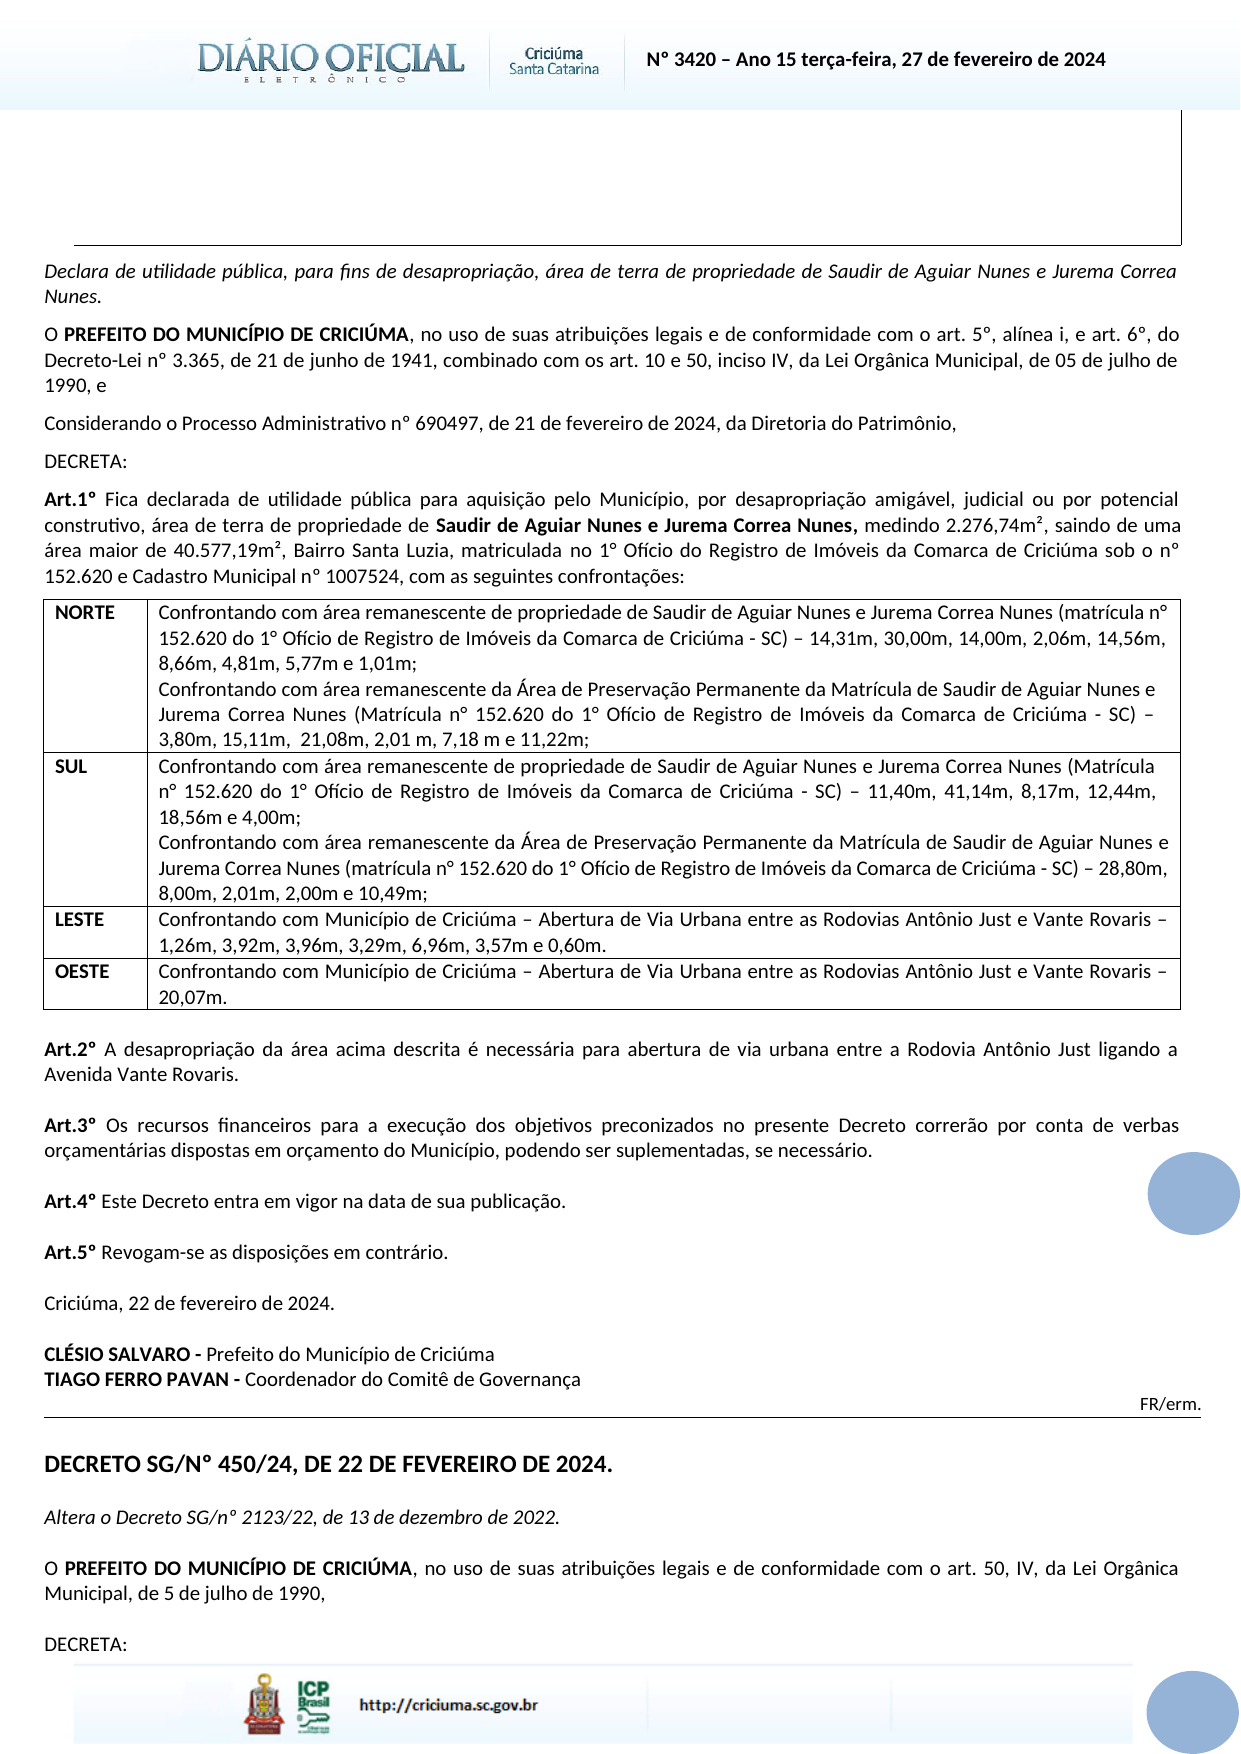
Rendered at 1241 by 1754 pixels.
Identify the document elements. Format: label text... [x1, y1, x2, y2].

table_cell LESTE [44, 907, 147, 957]
text O PREFEITO DO MUNICÍPIO DE CRICIÚMA, no uso de suas atribuições legais e de conformidade com o art. 5º, alínea i, e art. 6º, do Decreto-Lei nº 3.365, de 21 de junho de 1941, combinado com os art. 10 e 50, inciso IV, da Lei Orgânica Municipal, de 05 de julho de 1990, e [44, 321, 1181, 398]
text Considerando o Processo Administrativo nº 690497, de 21 de fevereiro de 2024, da Diretoria do Patrimônio, [44, 410, 1181, 436]
text CLÉSIO SALVARO - Prefeito do Município de Criciúma [44, 1341, 1181, 1366]
text DECRETA: [44, 448, 1181, 474]
text Art.5º Revogam-se as disposições em contrário. [44, 1239, 1181, 1264]
text Art.4º Este Decreto entra em vigor na data de sua publicação. [44, 1188, 1153, 1214]
text O PREFEITO DO MUNICÍPIO DE CRICIÚMA, no uso de suas atribuições legais e de conformidade com o art. 50, IV, da Lei Orgânica Municipal, de 5 de julho de 1990, [44, 1555, 1181, 1606]
text TIAGO FERRO PAVAN - Coordenador do Comitê de Governança [44, 1366, 1181, 1392]
table_cell OESTE [44, 959, 147, 1009]
text Declara de utilidade pública, para fins de desapropriação, área de terra de propriedade de Saudir de Aguiar Nunes e Jurema Correa Nunes. [44, 258, 1181, 309]
table_header NORTE [44, 600, 147, 752]
text DECRETO SG/Nº 450/24, DE 22 DE FEVEREIRO DE 2024. [44, 1448, 1181, 1479]
table_cell Confrontando com área remanescente de propriedade de Saudir de Aguiar Nunes e Jurema Correa Nunes (Matrícula n° 152.620 do 1° Ofício de Registro de Imóveis da Comarca de Criciúma - SC) – 11,40m, 41,14m, 8,17m, 12,44m, 18,56m e 4,00m; Confrontando com área remanescente da Área de Preservação Permanente da Matrícula de Saudir de Aguiar Nunes e Jurema Correa Nunes (matrícula n° 152.620 do 1° Ofício de Registro de Imóveis da Comarca de Criciúma - SC) – 28,80m, 8,00m, 2,01m, 2,00m e 10,49m; [148, 753, 1180, 906]
text Altera o Decreto SG/nº 2123/22, de 13 de dezembro de 2022. [44, 1504, 1181, 1529]
text Criciúma, 22 de fevereiro de 2024. [44, 1290, 1181, 1315]
text Art.2º A desapropriação da área acima descrita é necessária para abertura de via urbana entre a Rodovia Antônio Just ligando a Avenida Vante Rovaris. [44, 1036, 1181, 1087]
table_header Confrontando com área remanescente de propriedade de Saudir de Aguiar Nunes e Jurema Correa Nunes (matrícula n° 152.620 do 1° Ofício de Registro de Imóveis da Comarca de Criciúma - SC) – 14,31m, 30,00m, 14,00m, 2,06m, 14,56m, 8,66m, 4,81m, 5,77m e 1,01m; Confrontando com área remanescente da Área de Preservação Permanente da Matrícula de Saudir de Aguiar Nunes e Jurema Correa Nunes (Matrícula n° 152.620 do 1° Ofício de Registro de Imóveis da Comarca de Criciúma - SC) – 3,80m, 15,11m, 21,08m, 2,01 m, 7,18 m e 11,22m; [148, 600, 1180, 752]
text Art.3º Os recursos financeiros para a execução dos objetivos preconizados no presente Decreto correrão por conta de verbas orçamentárias dispostas em orçamento do Município, podendo ser suplementadas, se necessário. [44, 1112, 1181, 1163]
text FR/erm. [44, 1392, 1201, 1417]
table_cell Confrontando com Município de Criciúma – Abertura de Via Urbana entre as Rodovias Antônio Just e Vante Rovaris – 20,07m. [148, 959, 1180, 1009]
table_cell Confrontando com Município de Criciúma – Abertura de Via Urbana entre as Rodovias Antônio Just e Vante Rovaris – 1,26m, 3,92m, 3,96m, 3,29m, 6,96m, 3,57m e 0,60m. [148, 907, 1180, 957]
text DECRETA: [44, 1631, 1181, 1657]
text Art.1º Fica declarada de utilidade pública para aquisição pelo Município, por desapropriação amigável, judicial ou por potencial construtivo, área de terra de propriedade de Saudir de Aguiar Nunes e Jurema Correa Nunes, medindo 2.276,74m², saindo de uma área maior de 40.577,19m², Bairro Santa Luzia, matriculada no 1° Ofício do Registro de Imóveis da Comarca de Criciúma sob o nº 152.620 e Cadastro Municipal nº 1007524, com as seguintes confrontações: [44, 487, 1181, 588]
table_cell SUL [44, 753, 147, 906]
